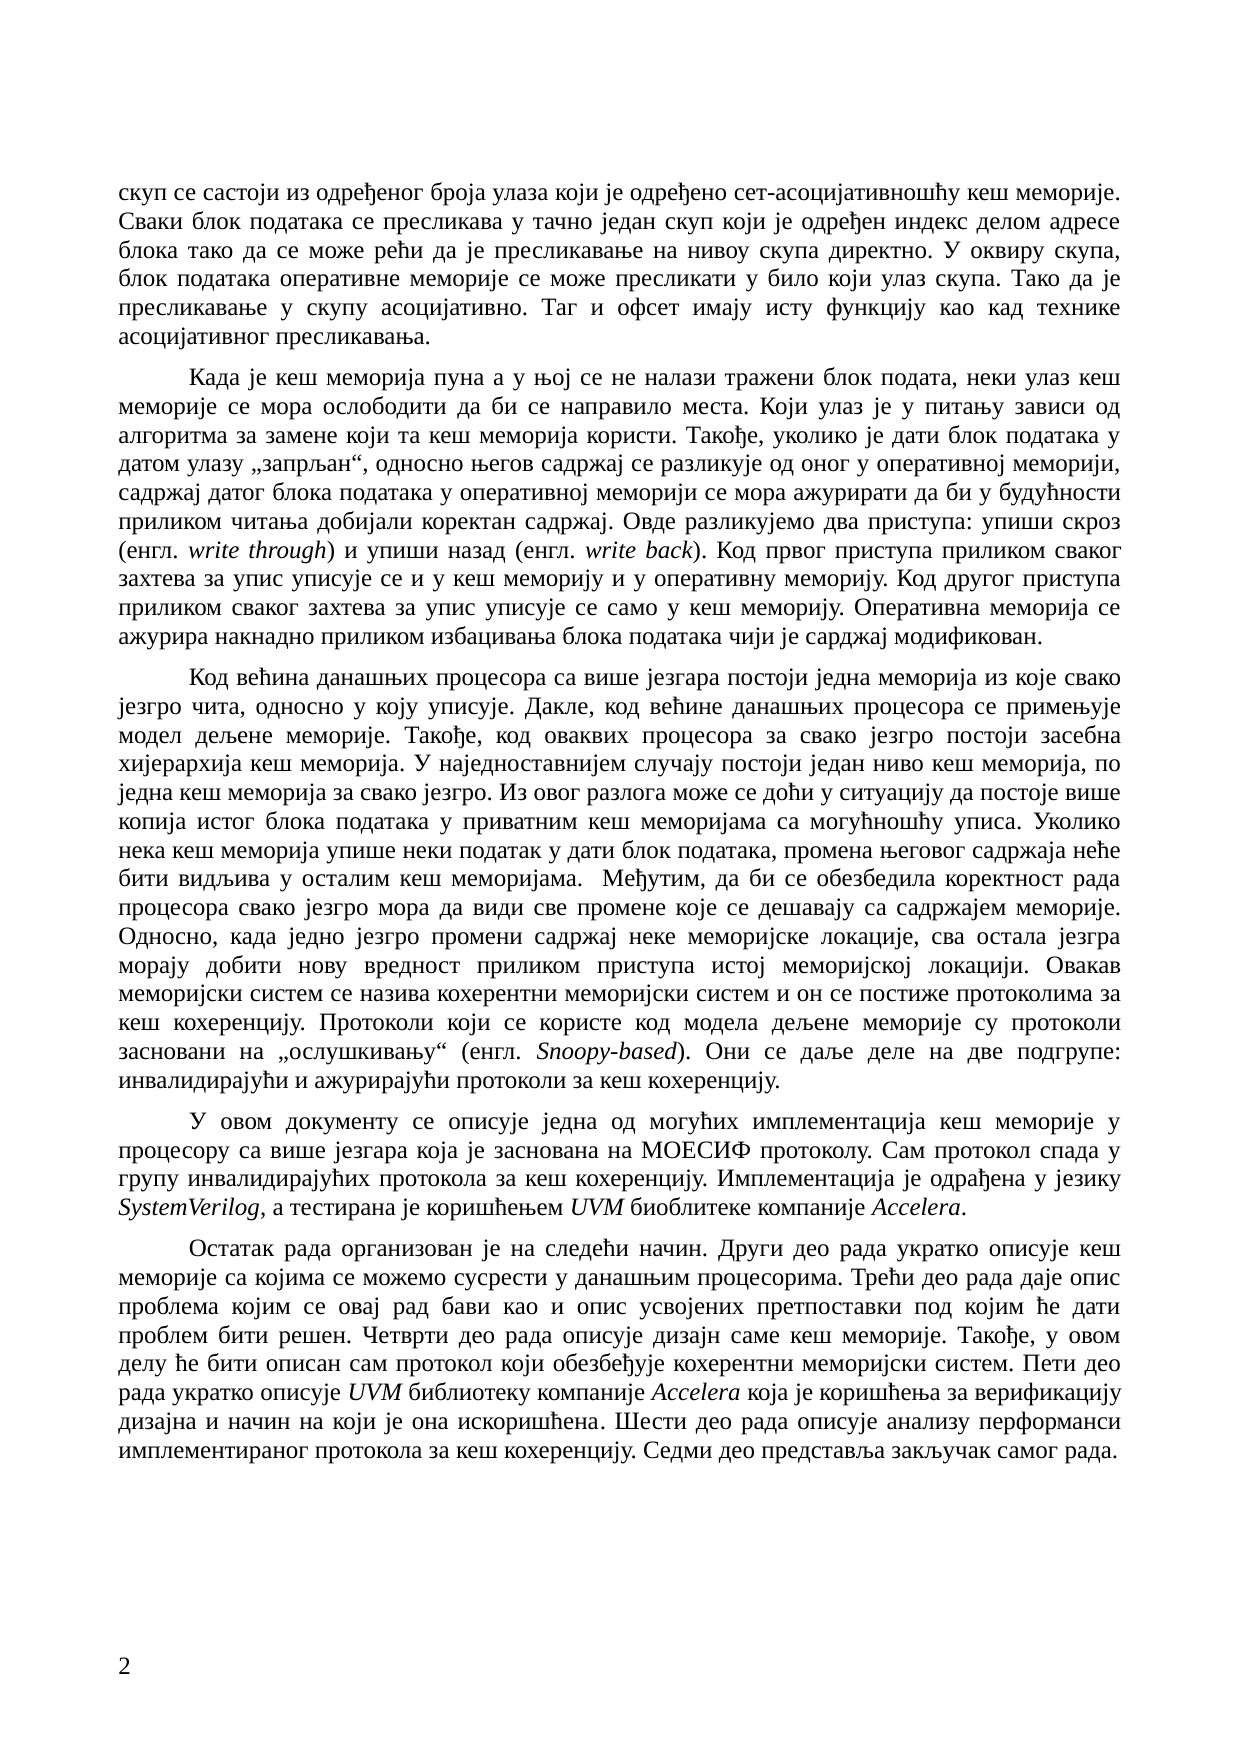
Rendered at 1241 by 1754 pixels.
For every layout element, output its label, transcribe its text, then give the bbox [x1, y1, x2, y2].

text скуп се састоји из одређеног броја улаза који је одређено сет-асоцијативношћу кеш меморије. Сваки блок података се пресликава у тачно један скуп који је одређен индекс делом адресе блока тако да се може рећи да је пресликавање на нивоу скупа директно. У оквиру скупа, блок података оперативне меморије се може пресликати у било који улаз скупа. Тако да је пресликавање у скупу асоцијативно. Таг и офсет имају исту функцију као кад технике асоцијативног пресликавања. [118, 177, 1122, 350]
text У овом документу се описује једна од могућих имплементација кеш меморије у процесору са више језгара која је заснована на МОЕСИФ протоколу. Сам протокол спада у групу инвалидирајућих протокола за кеш кохеренцију. Имплементација је одрађена у језику SystemVerilog, а тестирана је коришћењем UVM биоблитеке компаније Accelera. [118, 1106, 1122, 1221]
text Код већина данашњих процесора са више језгара постоји једна меморија из које свако језгро чита, односно у коју уписује. Дакле, код већине данашњих процесора се примењује модел дељене меморије. Такође, код оваквих процесора за свако језгро постоји засебна хијерархија кеш меморија. У наједноставнијем случају постоји један ниво кеш меморија, по једна кеш меморија за свако језгро. Из овог разлога може се доћи у ситуацију да постоје више копија истог блока података у приватним кеш меморијама са могућношћу уписа. Уколико нека кеш меморија упише неки податак у дати блок података, промена његовог садржаја неће бити видљива у осталим кеш меморијама. Међутим, да би се обезбедила коректност рада процесора свако језгро мора да види све промене које се дешавају са садржајем меморије. Односно, када једно језгро промени садржај неке меморијске локације, сва остала језгра морају добити нову вредност приликом приступа истој меморијској локацији. Овакав меморијски систем се назива кохерентни меморијски систем и он се постиже протоколима за кеш кохеренцију. Протоколи који се користе код модела дељене меморије су протоколи засновани на „ослушкивању“ (енгл. Snoopy-based). Они се даље деле на две подгрупе: инвалидирајући и ажурирајући протоколи за кеш кохеренцију. [118, 662, 1122, 1093]
text Остатак рада организован је на следећи начин. Други део рада укратко описује кеш меморије са којима се можемо сусрести у данашњим процесорима. Трећи део рада даје опис проблема којим се овај рад бави као и опис усвојених претпоставки под којим ће дати проблем бити решен. Четврти део рада описује дизајн саме кеш меморије. Такође, у овом делу ће бити описан сам протокол који обезбеђује кохерентни меморијски систем. Пети део рада укратко описује UVM библиотеку компаније Accelera која је коришћења за верификацију дизајна и начин на који је она искоришћена. Шести део рада описује анализу перформанси имплементираног протокола за кеш кохеренцију. Седми део представља закључак самог рада. [118, 1233, 1122, 1463]
text Када је кеш меморија пуна а у њој се не налази тражени блок подата, неки улаз кеш меморије се мора ослободити да би се направило места. Који улаз је у питању зависи од алгоритма за замене који та кеш меморија користи. Такође, уколико је дати блок података у датом улазу „запрљан“, односно његов садржај се разликује од оног у оперативној меморији, садржај датог блока података у оперативној меморији се мора ажурирати да би у будућности приликом читања добијали коректан садржај. Овде разликујемо два приступа: упиши скроз (енгл. write through) и упиши назад (енгл. write back). Код првог приступа приликом сваког захтева за упис уписује се и у кеш меморију и у оперативну меморију. Код другог приступа приликом сваког захтева за упис уписује се само у кеш меморију. Оперативна меморија се ажурира накнадно приликом избацивања блока података чији је сарджај модификован. [118, 362, 1122, 650]
